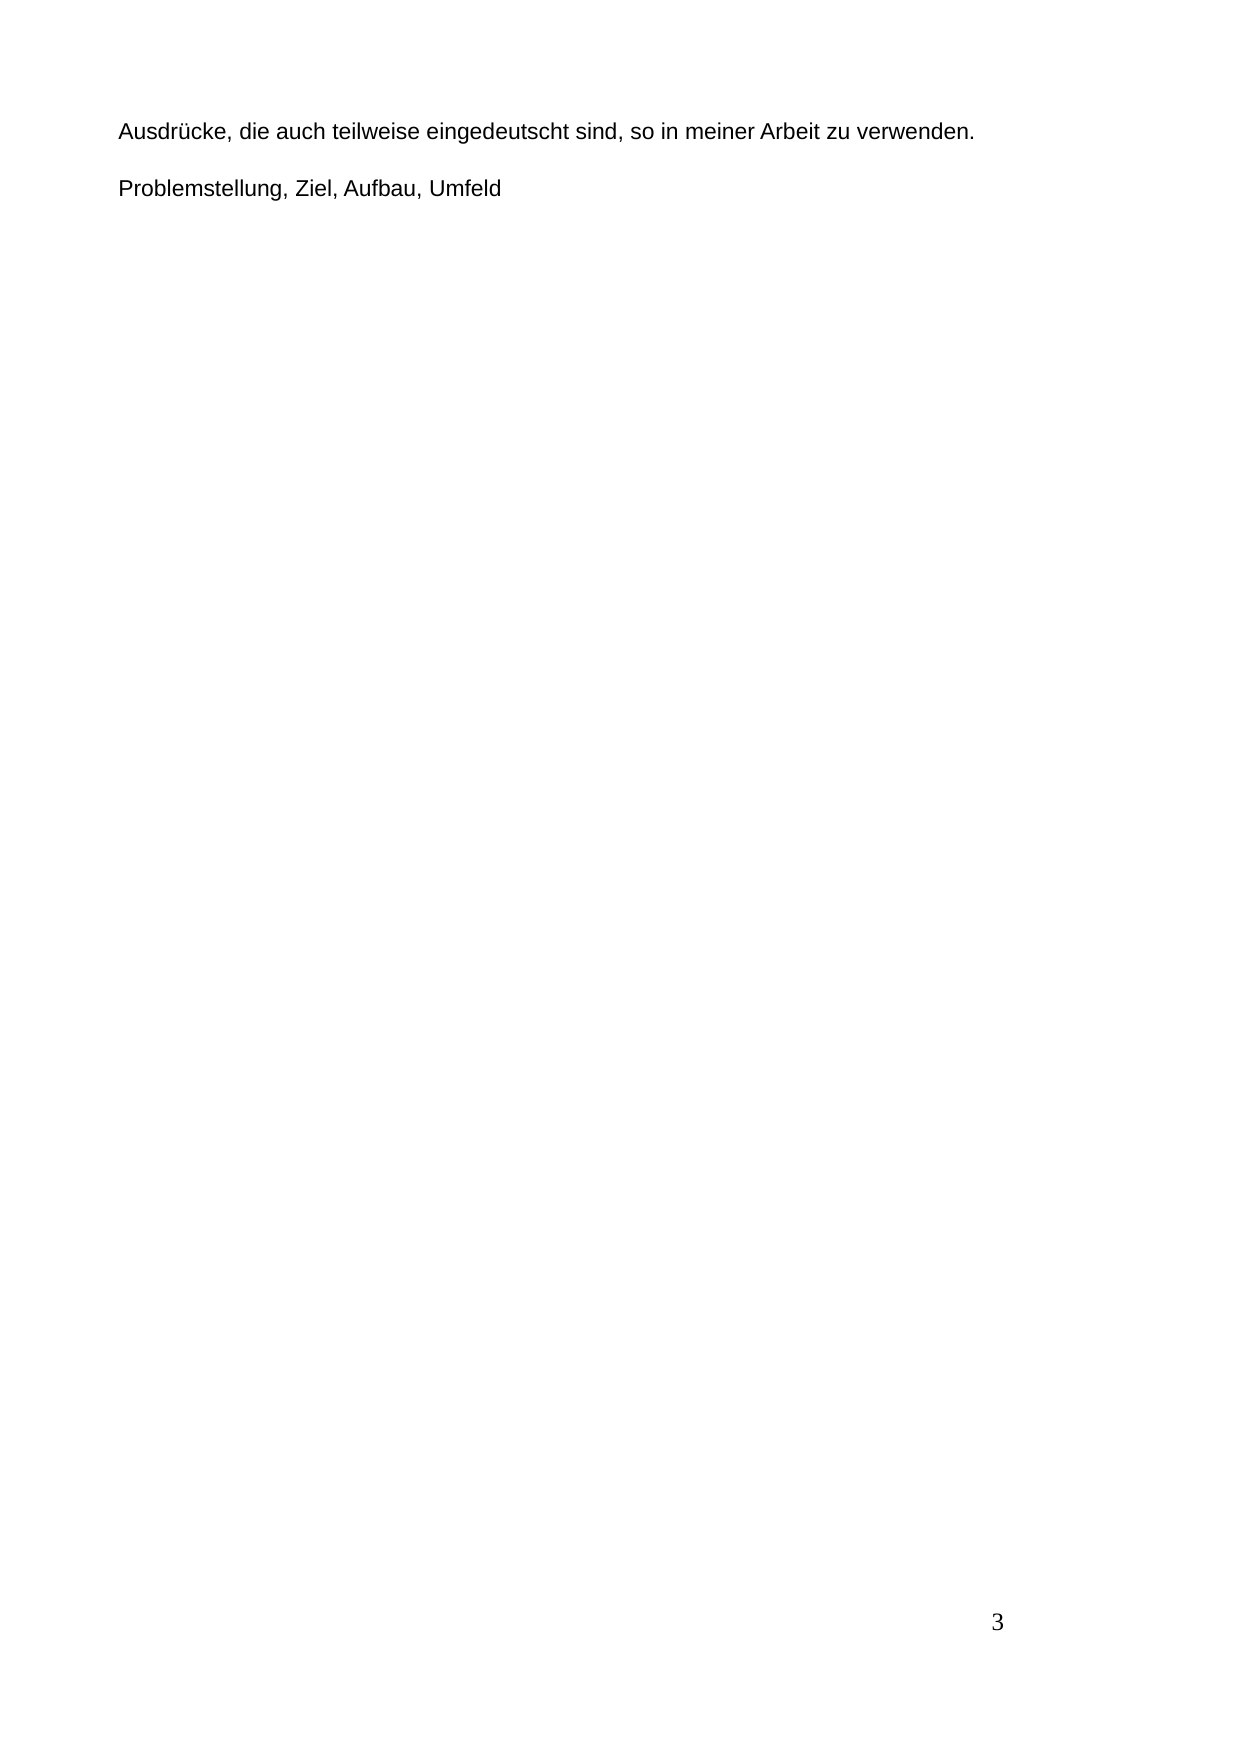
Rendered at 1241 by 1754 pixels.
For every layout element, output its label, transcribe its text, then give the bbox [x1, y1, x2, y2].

text Problemstellung, Ziel, Aufbau, Umfeld [118, 175, 1004, 202]
text Ausdrücke, die auch teilweise eingedeutscht sind, so in meiner Arbeit zu verwenden. [118, 118, 1004, 144]
